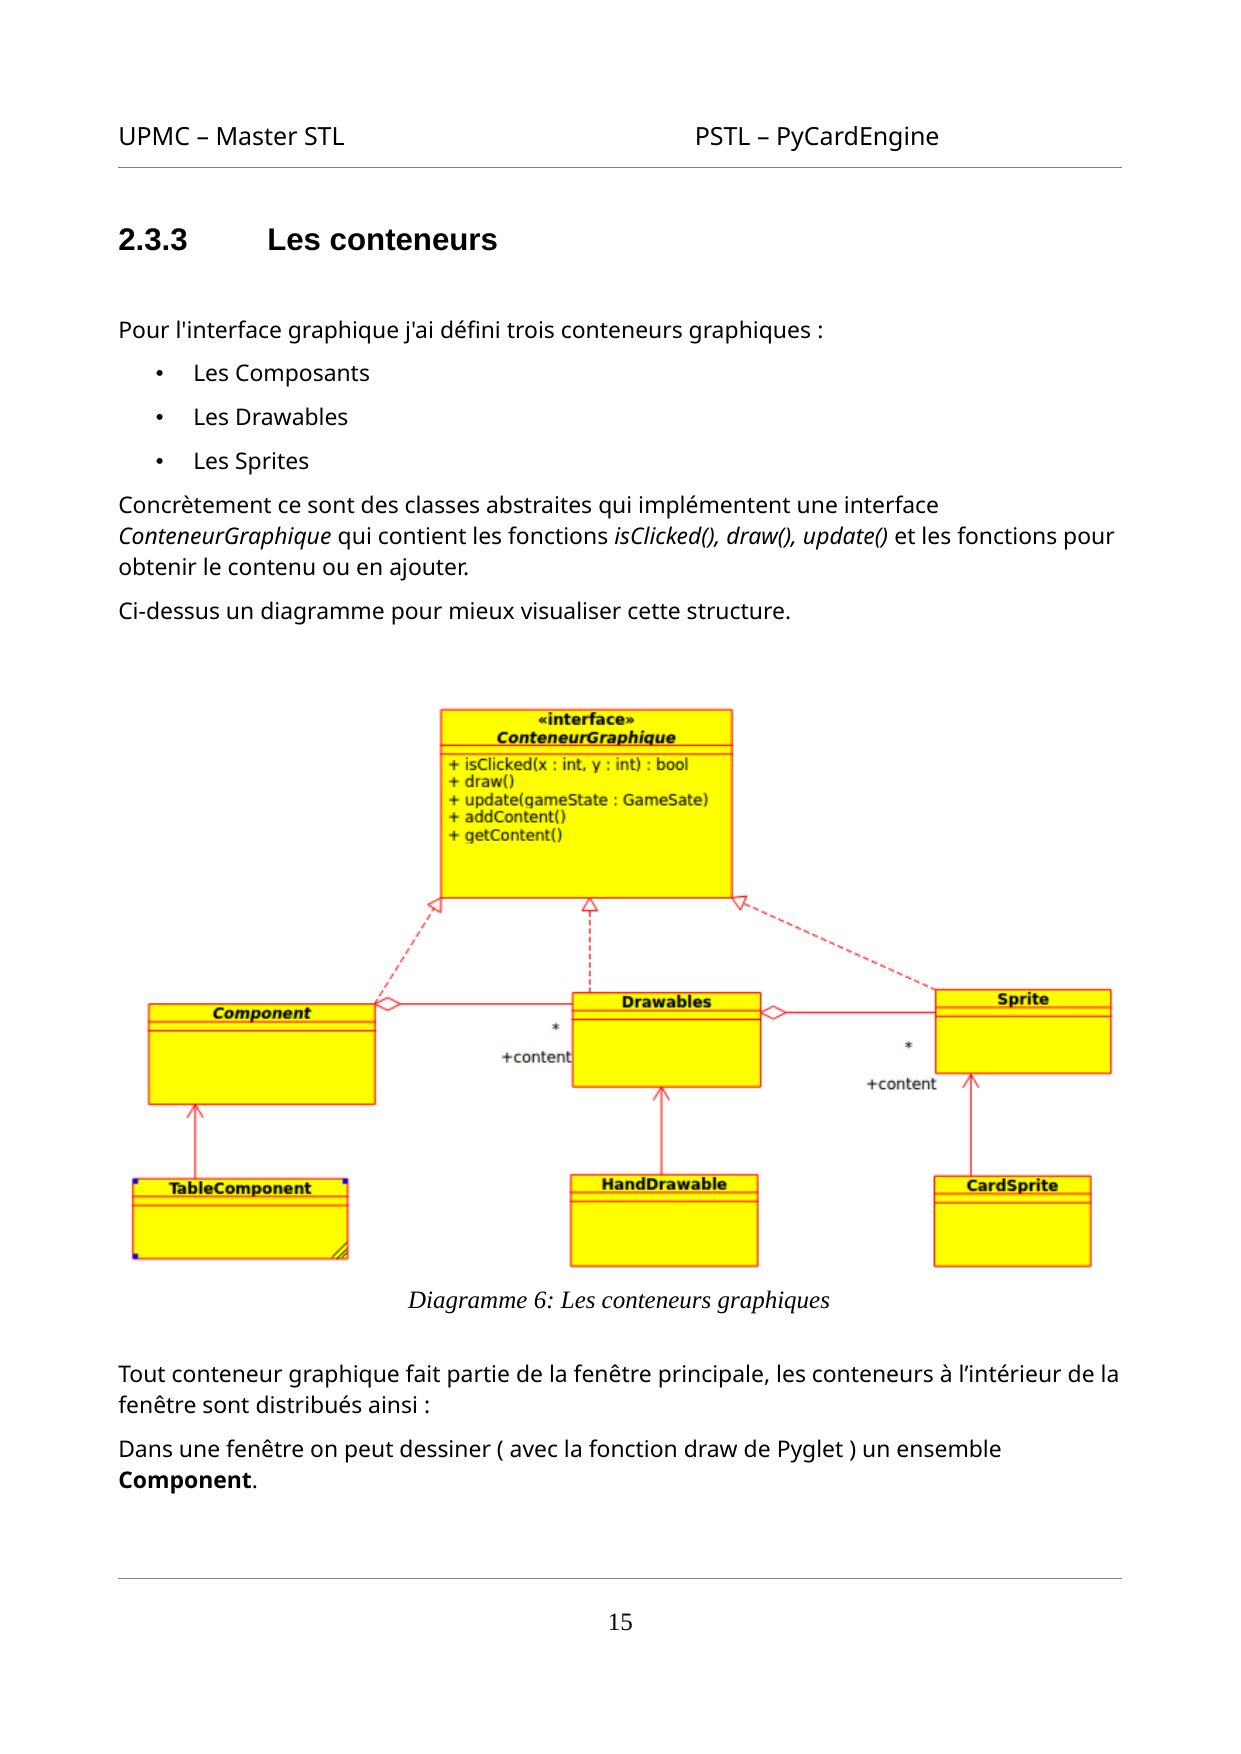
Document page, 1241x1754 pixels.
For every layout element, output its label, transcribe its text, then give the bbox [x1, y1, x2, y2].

text Pour l'interface graphique j'ai défini trois conteneurs graphiques : [118, 313, 1122, 345]
text Diagramme 6: Les conteneurs graphiques [118, 1286, 1122, 1314]
text Dans une fenêtre on peut dessiner ( avec la fonction draw de Pyglet ) un ensemble Component. [118, 1433, 1122, 1496]
text Ci-dessus un diagramme pour mieux visualiser cette structure. [118, 595, 1122, 626]
text Concrètement ce sont des classes abstraites qui implémentent une interface ConteneurGraphique qui contient les fonctions isClicked(), draw(), update() et les fonctions pour obtenir le contenu ou en ajouter. [118, 488, 1122, 582]
list Les Drawables [156, 401, 1122, 432]
subtitle Les conteneurs [118, 221, 1122, 257]
list Les Sprites [156, 445, 1122, 476]
picture [118, 694, 1123, 1286]
text Tout conteneur graphique fait partie de la fenêtre principale, les conteneurs à l’intérieur de la fenêtre sont distribués ainsi : [118, 1358, 1122, 1421]
list Les Composants [156, 357, 1122, 388]
